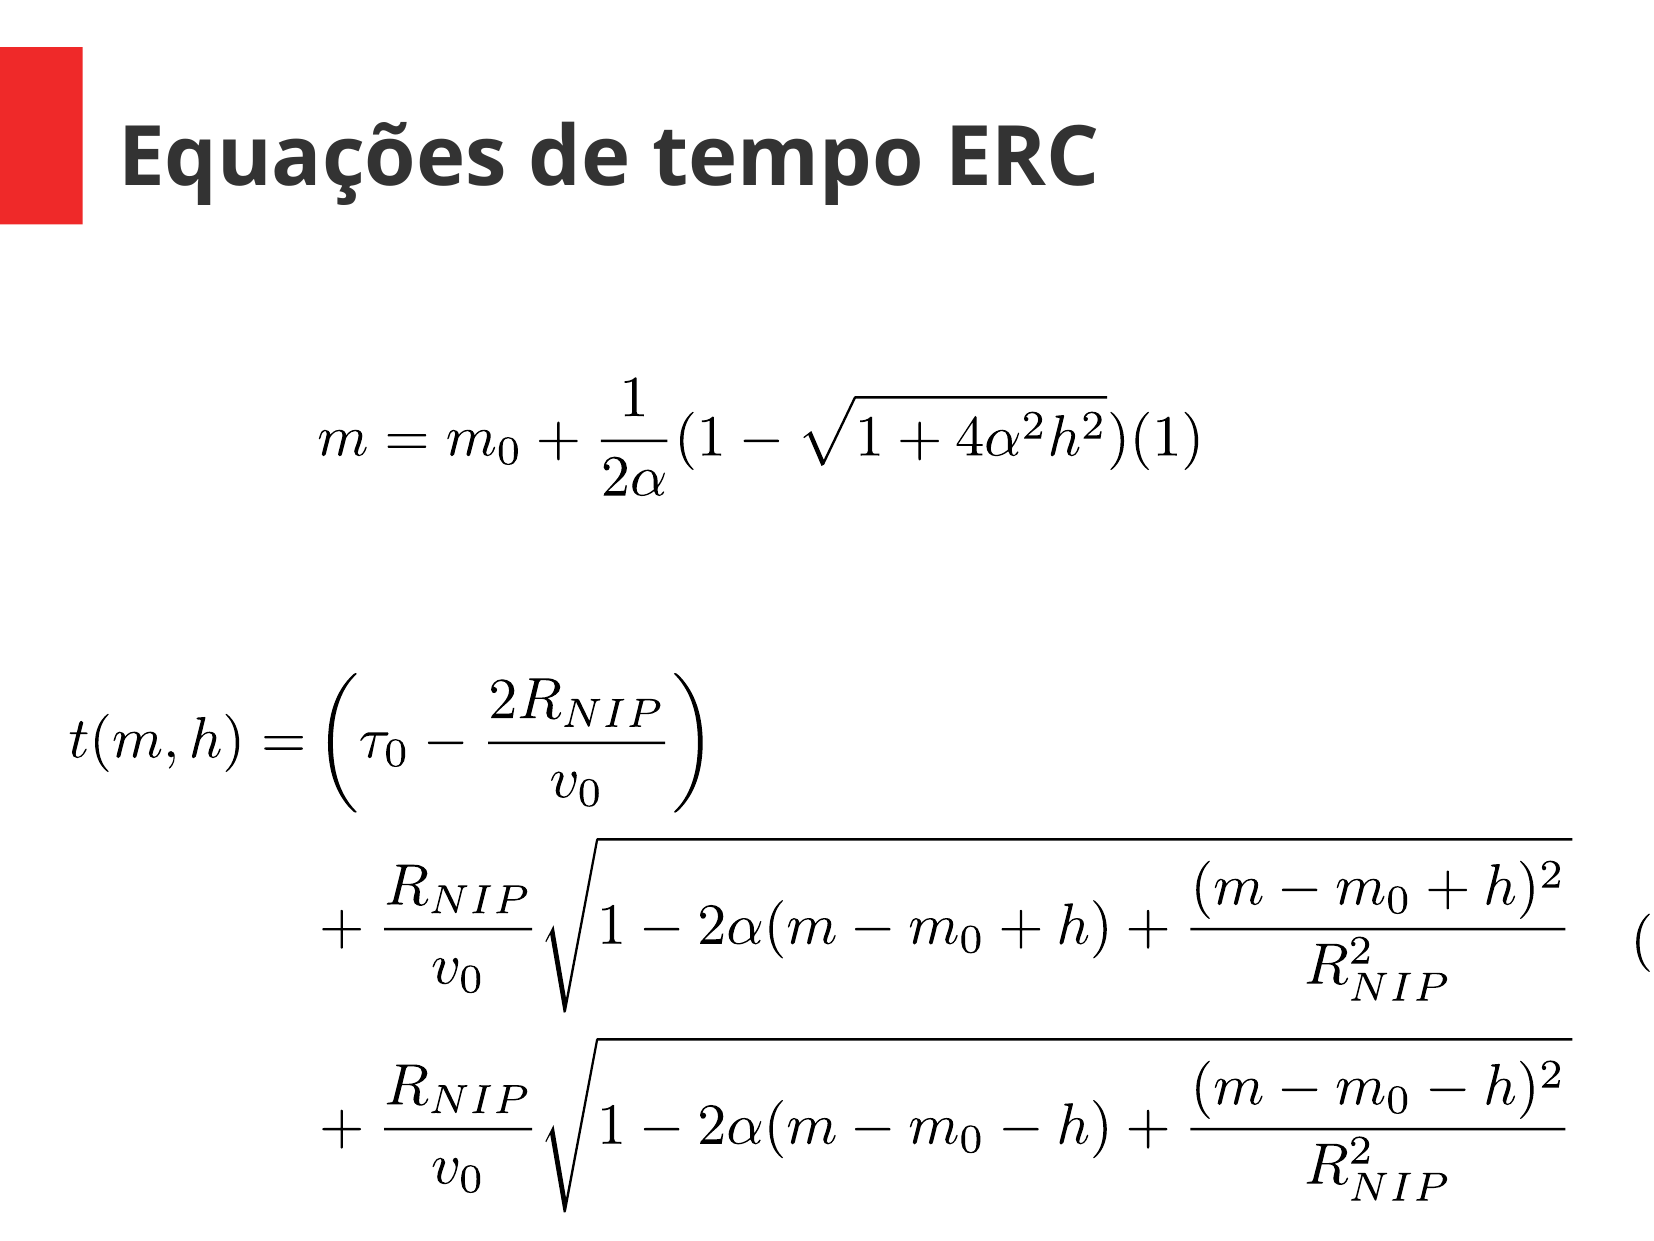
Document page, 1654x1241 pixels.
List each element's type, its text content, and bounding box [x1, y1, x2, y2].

text_box [318, 377, 1199, 497]
title Equações de tempo ERC [118, 49, 1571, 257]
text_box [69, 673, 1654, 1213]
